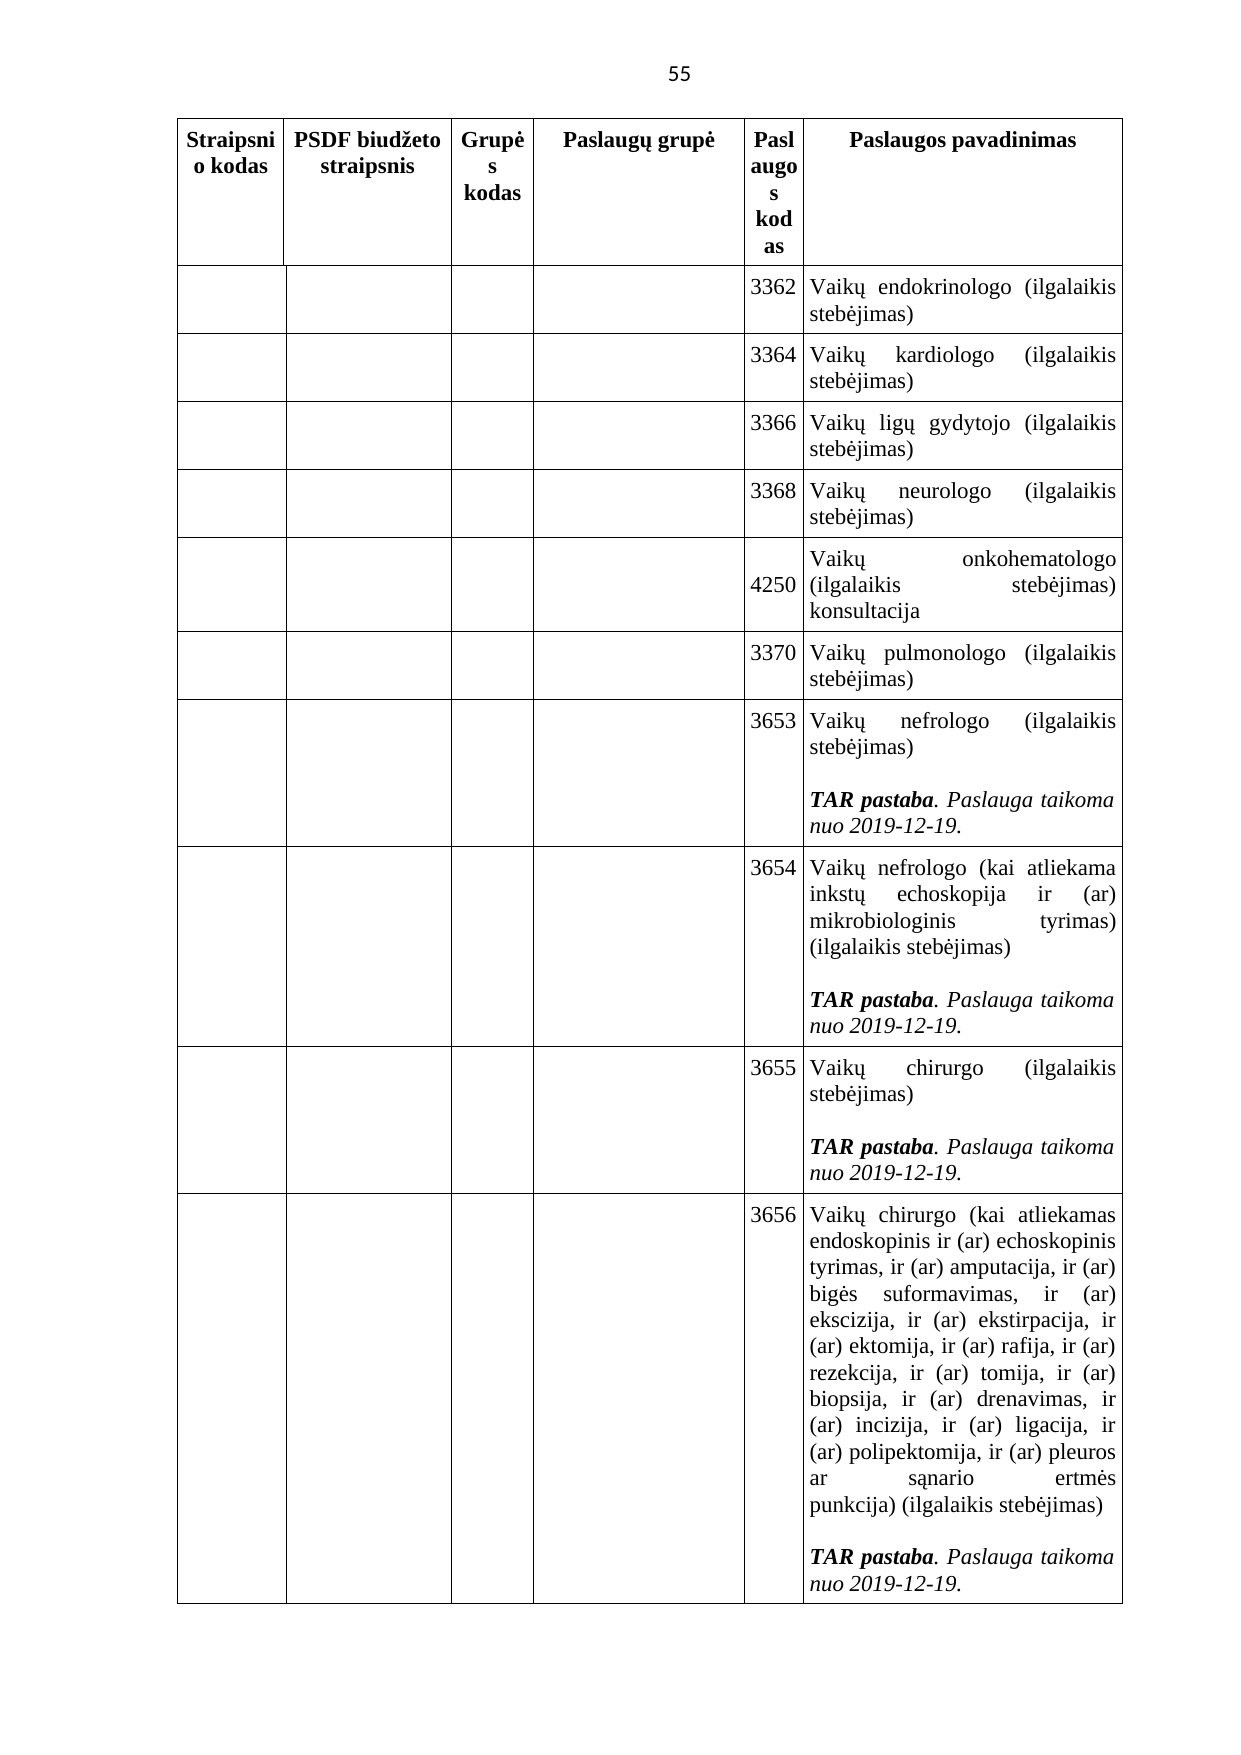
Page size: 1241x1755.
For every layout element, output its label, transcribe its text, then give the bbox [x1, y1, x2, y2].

table_cell [534, 1194, 744, 1603]
table_cell Vaikų chirurgo (kai atliekamas endoskopinis ir (ar) echoskopinis tyrimas, ir (ar) amputacija, ir (ar) bigės suformavimas, ir (ar) ekscizija, ir (ar) ekstirpacija, ir (ar) ektomija, ir (ar) rafija, ir (ar) rezekcija, ir (ar) tomija, ir (ar) biopsija, ir (ar) drenavimas, ir (ar) incizija, ir (ar) ligacija, ir (ar) polipektomija, ir (ar) pleuros ar sąnario ertmės punkcija) (ilgalaikis stebėjimas) TAR pastaba. Paslauga taikoma nuo 2019-12-19. [804, 1194, 1122, 1603]
table_cell Vaikų nefrologo (ilgalaikis stebėjimas) TAR pastaba. Paslauga taikoma nuo 2019-12-19. [804, 700, 1122, 846]
table_cell [287, 700, 451, 846]
table_cell [452, 1047, 533, 1193]
table_cell [534, 538, 744, 631]
table_cell [287, 470, 451, 537]
table_cell [452, 847, 533, 1046]
table_cell [287, 266, 451, 333]
table_cell [287, 1194, 451, 1603]
table_cell [178, 847, 286, 1046]
table_cell [452, 266, 533, 333]
table_cell [287, 1047, 451, 1193]
table_cell [534, 402, 744, 469]
table_cell [452, 700, 533, 846]
table_cell [178, 700, 286, 846]
table_cell 4250 [745, 538, 803, 631]
table_cell [452, 1194, 533, 1603]
table_cell [178, 1194, 286, 1603]
table_cell [534, 1047, 744, 1193]
table_cell 3364 [745, 334, 803, 401]
table_cell [534, 266, 744, 333]
table_cell 3656 [745, 1194, 803, 1603]
table_cell 3655 [745, 1047, 803, 1193]
table_cell Vaikų ligų gydytojo (ilgalaikis stebėjimas) [804, 402, 1122, 469]
table_cell [287, 538, 451, 631]
table_cell [452, 538, 533, 631]
table_cell [178, 632, 286, 699]
table_cell Vaikų nefrologo (kai atliekama inkstų echoskopija ir (ar) mikrobiologinis tyrimas) (ilgalaikis stebėjimas) TAR pastaba. Paslauga taikoma nuo 2019-12-19. [804, 847, 1122, 1046]
table_cell [452, 334, 533, 401]
table_cell [534, 334, 744, 401]
table_cell 3362 [745, 266, 803, 333]
table_cell [287, 847, 451, 1046]
table_cell [178, 470, 286, 537]
table_cell [178, 402, 286, 469]
table_header Grupės kodas [452, 119, 533, 265]
table_cell [534, 847, 744, 1046]
table_cell Vaikų chirurgo (ilgalaikis stebėjimas) TAR pastaba. Paslauga taikoma nuo 2019-12-19. [804, 1047, 1122, 1193]
table_cell [452, 402, 533, 469]
table_cell [287, 334, 451, 401]
table_header Straipsnio kodas [178, 119, 283, 265]
table_cell [287, 402, 451, 469]
table_header Paslaugos kodas [745, 119, 803, 265]
table_header Paslaugos pavadinimas [804, 119, 1122, 265]
table_cell Vaikų endokrinologo (ilgalaikis stebėjimas) [804, 266, 1122, 333]
table_cell [452, 632, 533, 699]
table_cell Vaikų onkohematologo (ilgalaikis stebėjimas) konsultacija [804, 538, 1122, 631]
table_cell 3654 [745, 847, 803, 1046]
table_cell [534, 470, 744, 537]
table_cell [534, 632, 744, 699]
table_cell 3370 [745, 632, 803, 699]
table_cell Vaikų pulmonologo (ilgalaikis stebėjimas) [804, 632, 1122, 699]
table_cell [178, 538, 286, 631]
table_cell Vaikų neurologo (ilgalaikis stebėjimas) [804, 470, 1122, 537]
table_cell Vaikų kardiologo (ilgalaikis stebėjimas) [804, 334, 1122, 401]
table_cell [452, 470, 533, 537]
table_cell [178, 266, 286, 333]
table_header PSDF biudžeto straipsnis [284, 119, 451, 265]
table_header Paslaugų grupė [534, 119, 744, 265]
table_cell [287, 632, 451, 699]
table_cell [534, 700, 744, 846]
table_cell 3366 [745, 402, 803, 469]
table_cell 3653 [745, 700, 803, 846]
table_cell [178, 334, 286, 401]
table_cell [178, 1047, 286, 1193]
table_cell 3368 [745, 470, 803, 537]
